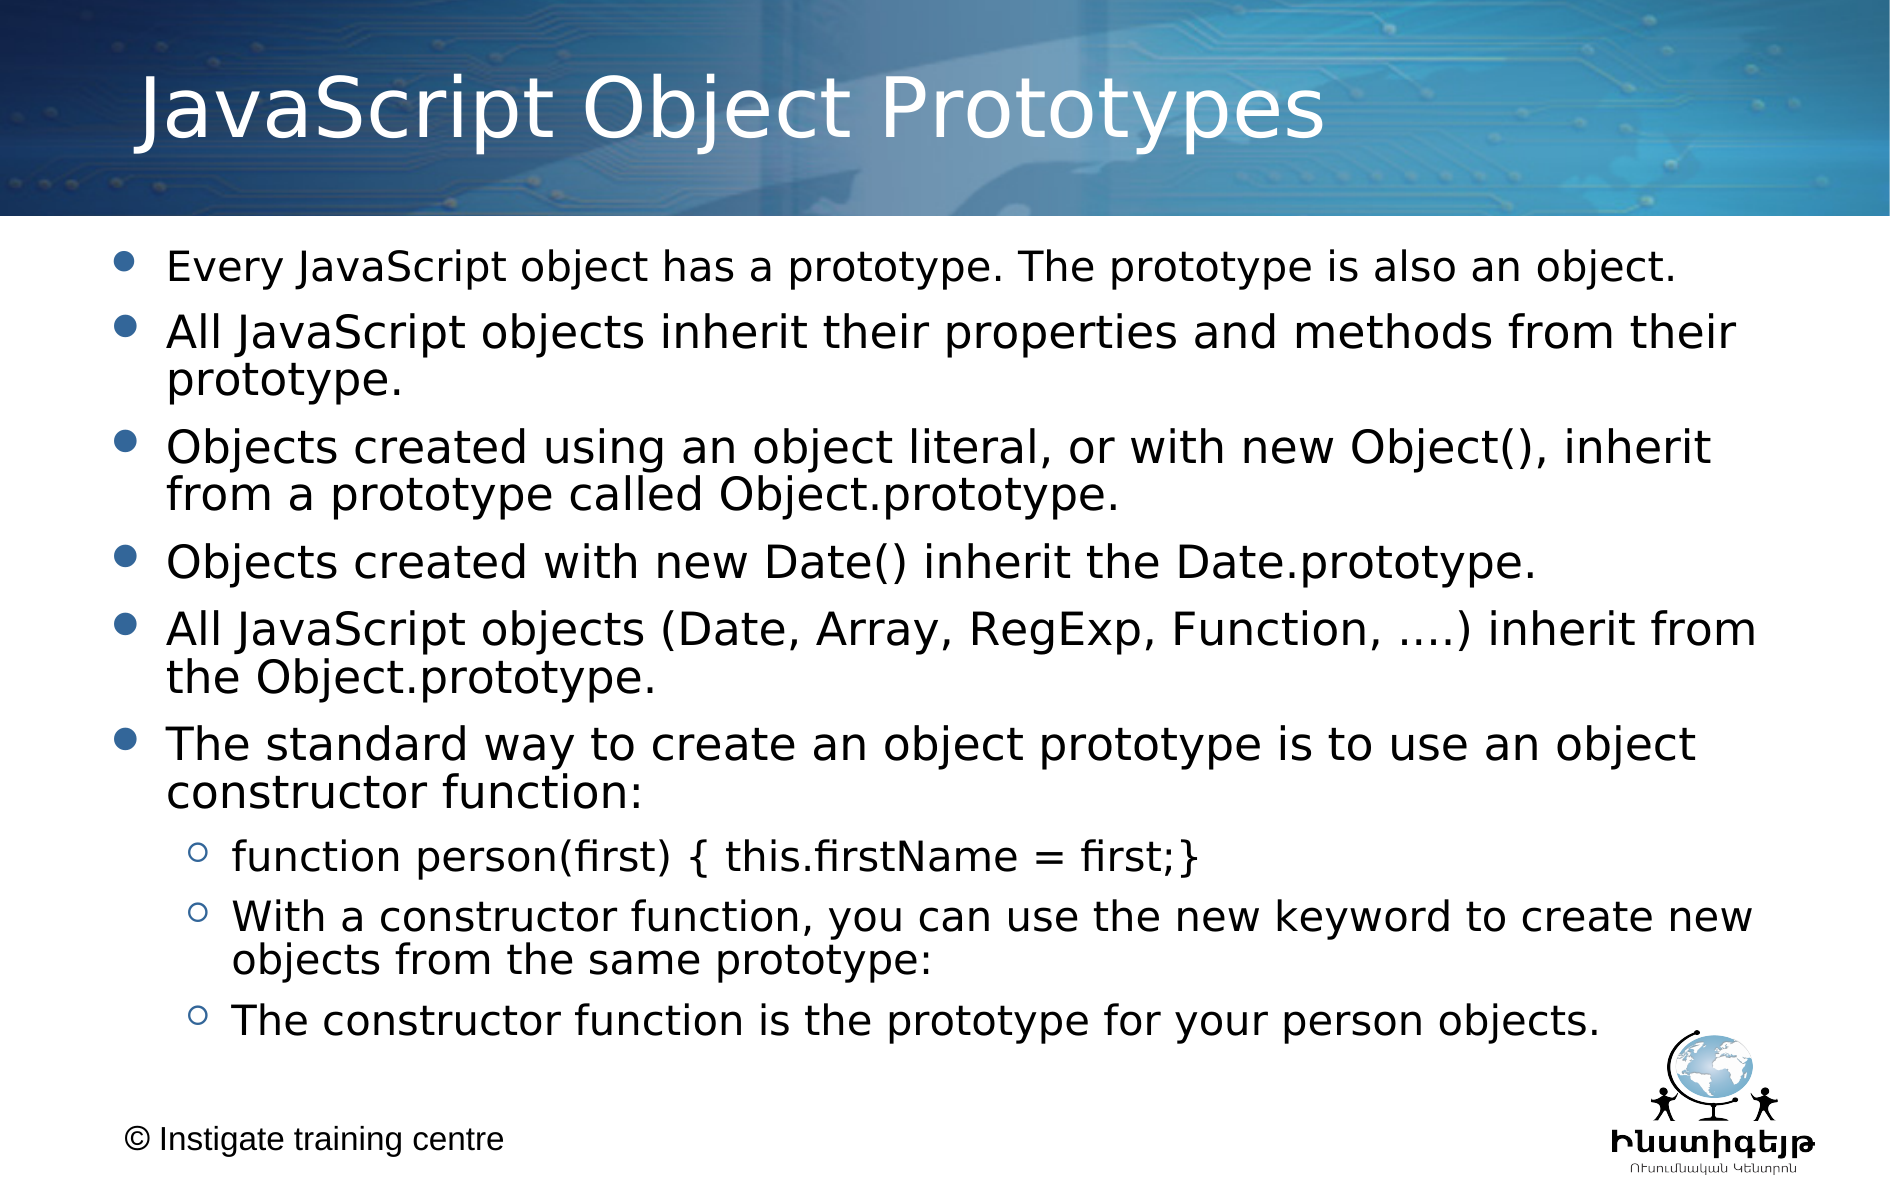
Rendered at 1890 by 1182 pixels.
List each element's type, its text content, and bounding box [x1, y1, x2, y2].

text_box JavaScript Object Prototypes [138, 82, 1801, 86]
picture [1612, 1030, 1815, 1175]
picture [0, 0, 1890, 216]
list Every JavaScript object has a prototype. The prototype is also an object. All JavaScript objects inherit their properties and methods from their prototype. Objects created using an object literal, or with new Object(), inherit from a prototype called Object.prototype. Objects created with new Date() inherit the Date.prototype. All JavaScript objects (Date, Array, RegExp, Function, ....) inherit from the Object.prototype. The standard way to create an object prototype is to use an object constructor function: function person(first) { this.firstName = first;} With a constructor function, you can use the new keyword to create new objects from the same prototype: The constructor function is the prototype for your person objects. [110, 247, 1801, 274]
